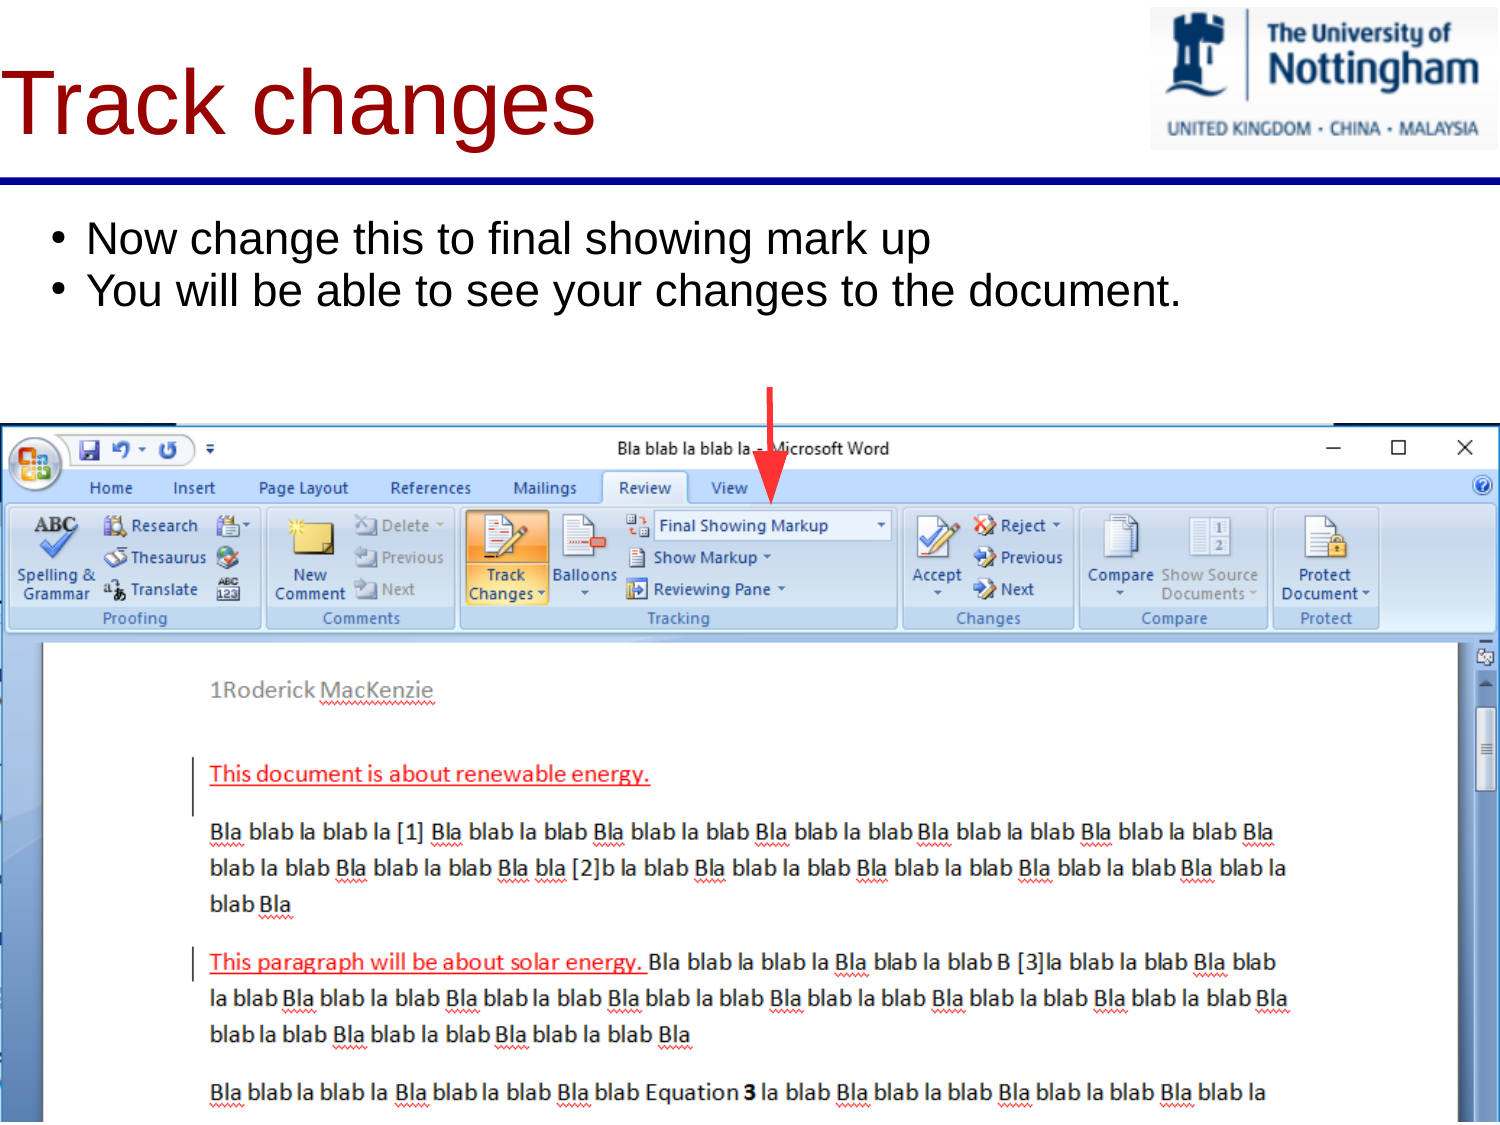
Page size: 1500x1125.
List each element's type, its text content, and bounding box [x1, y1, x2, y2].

picture [1150, 7, 1498, 150]
title Track changes [0, 24, 1363, 180]
text_box Now change this to final showing mark up You will be able to see your changes to the document. [35, 205, 1466, 1061]
picture [0, 423, 1500, 1122]
